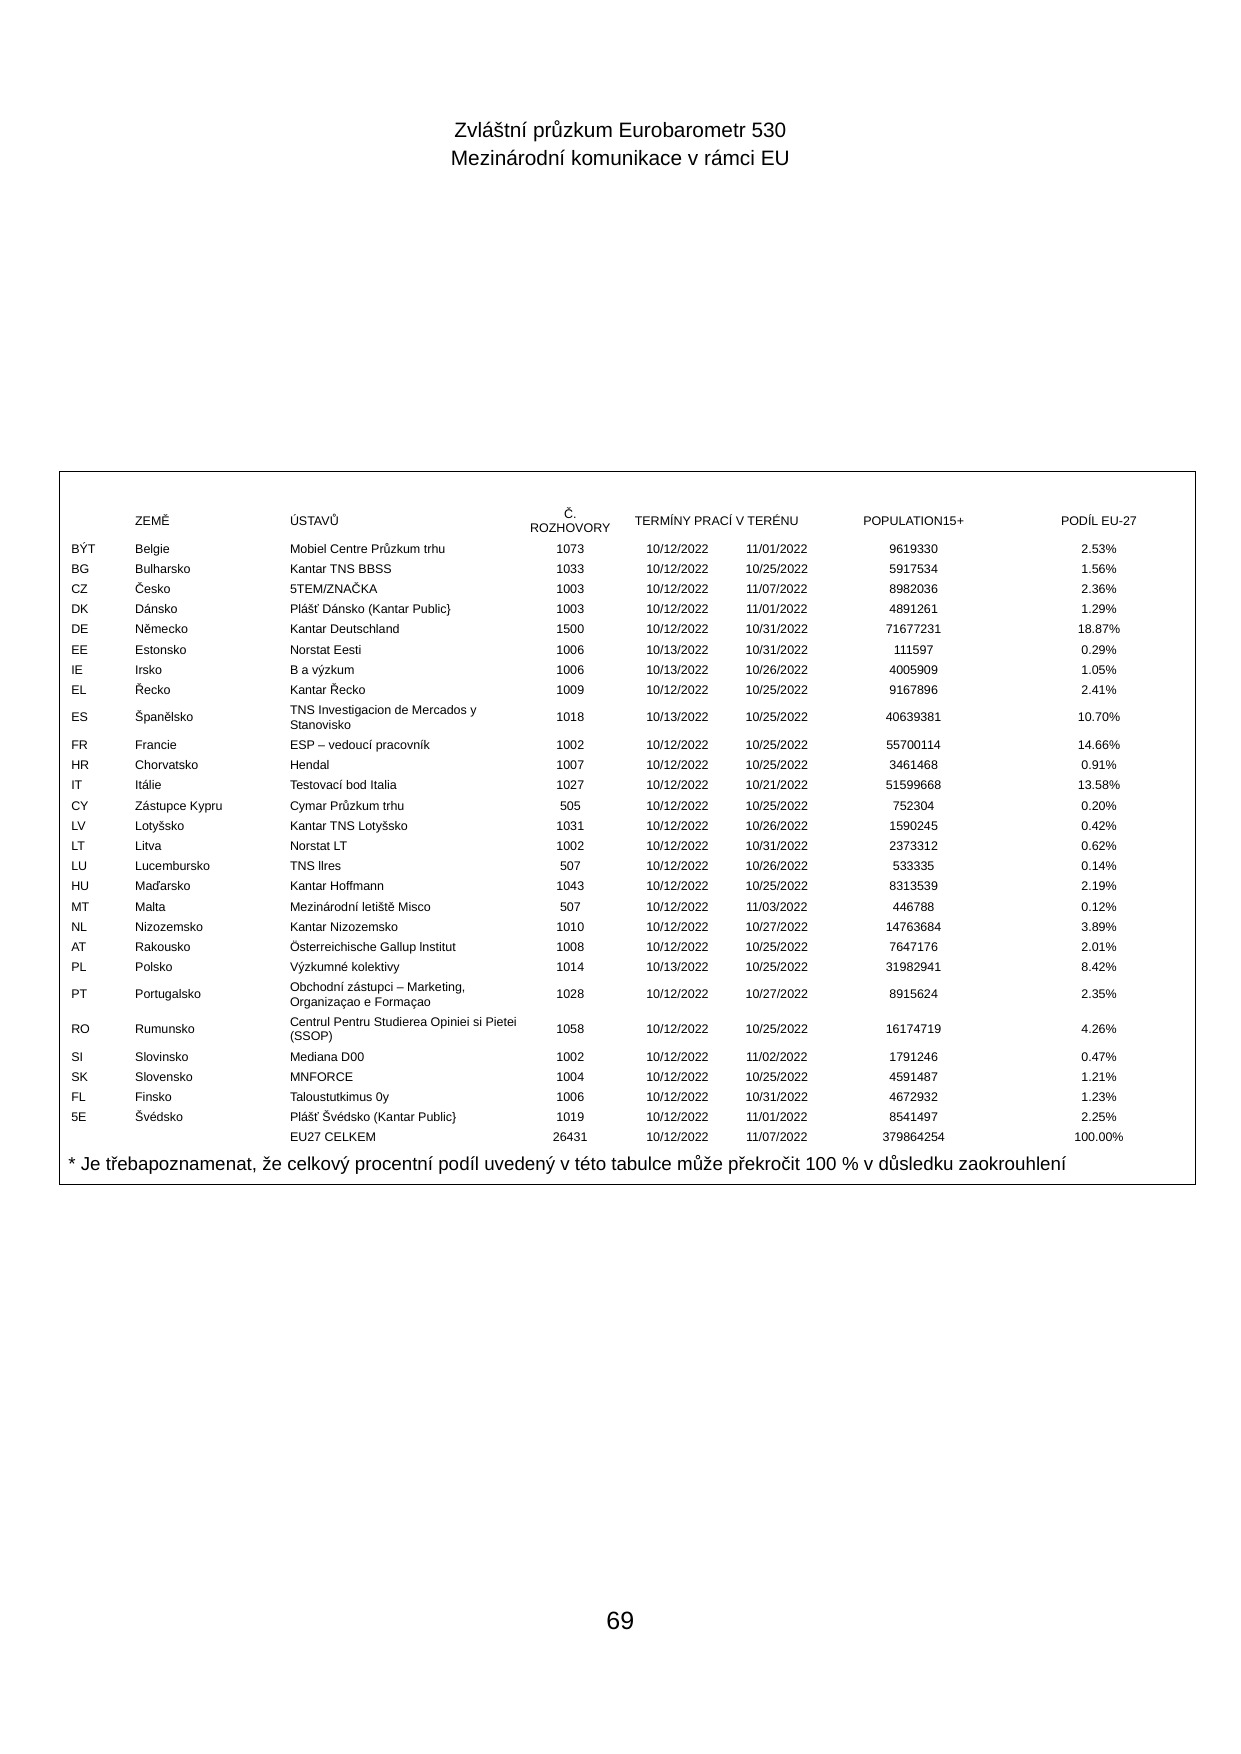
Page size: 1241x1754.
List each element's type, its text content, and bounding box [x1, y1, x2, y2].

table_cell 01/11/2022 [737, 538, 816, 558]
table_cell 1002 [523, 836, 617, 856]
table_cell B a výzkum [287, 660, 523, 680]
table_cell 07/11/2022 [737, 579, 816, 599]
table_cell 5917534 [816, 559, 1011, 579]
table_cell ES [68, 700, 132, 734]
table_cell 12/10/2022 [617, 977, 737, 1012]
table_cell 1003 [523, 579, 617, 599]
table_cell EU27 CELKEM [287, 1127, 523, 1147]
table_cell Malta [132, 896, 287, 916]
table_cell 1006 [523, 660, 617, 680]
table_cell 0,62% [1011, 836, 1187, 856]
table_cell Obchodní zástupci – Marketing, Organizaçao e Formaçao [287, 977, 523, 1012]
table_cell PT [68, 977, 132, 1012]
table_cell 12/10/2022 [617, 1107, 737, 1127]
table_cell MNFORCE [287, 1066, 523, 1087]
table_cell 4891261 [816, 599, 1011, 619]
table_cell 1058 [523, 1012, 617, 1046]
table_cell 12/10/2022 [617, 755, 737, 775]
table_cell 507 [523, 896, 617, 916]
table_cell 2,53% [1011, 538, 1187, 558]
table_cell SK [68, 1066, 132, 1087]
table_cell MT [68, 896, 132, 916]
table_cell 16174719 [816, 1012, 1011, 1046]
table_cell 111597 [816, 639, 1011, 659]
table_cell 25/10/2022 [737, 1066, 816, 1087]
table_cell Österreichische Gallup lnstitut [287, 937, 523, 957]
table_cell 1014 [523, 957, 617, 977]
table_cell Nizozemsko [132, 916, 287, 937]
table_cell 3,89% [1011, 916, 1187, 937]
table_cell 2373312 [816, 836, 1011, 856]
table_cell BG [68, 559, 132, 579]
table_cell 0,42% [1011, 815, 1187, 836]
table_cell 12/10/2022 [617, 1012, 737, 1046]
table_cell 1,05% [1011, 660, 1187, 680]
table_cell Plášť Dánsko (Kantar Public} [287, 599, 523, 619]
table_cell 01/11/2022 [737, 1107, 816, 1127]
table_cell 12/10/2022 [617, 876, 737, 896]
table_cell 1043 [523, 876, 617, 896]
table_cell 14763684 [816, 916, 1011, 937]
table_cell 2,19% [1011, 876, 1187, 896]
table_cell 25/10/2022 [737, 937, 816, 957]
table_header POPULATION15+ [816, 504, 1011, 538]
table_cell Chorvatsko [132, 755, 287, 775]
table_cell DE [68, 619, 132, 639]
table_cell 0,91% [1011, 755, 1187, 775]
table_cell 26/10/2022 [737, 856, 816, 876]
table_header ZEMĚ [132, 504, 287, 538]
table_cell Irsko [132, 660, 287, 680]
table_cell Norstat LT [287, 836, 523, 856]
table_cell 1791246 [816, 1046, 1011, 1066]
table_cell 1002 [523, 1046, 617, 1066]
table_cell 25/10/2022 [737, 700, 816, 734]
table_cell Kantar Nizozemsko [287, 916, 523, 937]
table_cell 1,23% [1011, 1087, 1187, 1107]
table_cell 1028 [523, 977, 617, 1012]
table_cell 31/10/2022 [737, 1087, 816, 1107]
table_cell EL [68, 680, 132, 700]
table_cell Norstat Eesti [287, 639, 523, 659]
table_cell 4005909 [816, 660, 1011, 680]
table_cell 13,58% [1011, 775, 1187, 795]
table_cell Slovinsko [132, 1046, 287, 1066]
table_cell Estonsko [132, 639, 287, 659]
table_cell Centrul Pentru Studierea Opiniei si Pietei (SSOP) [287, 1012, 523, 1046]
table_cell Mezinárodní letiště Misco [287, 896, 523, 916]
table_cell 31/10/2022 [737, 639, 816, 659]
table_cell 25/10/2022 [737, 755, 816, 775]
table_cell 2,01% [1011, 937, 1187, 957]
table_cell 12/10/2022 [617, 775, 737, 795]
table_cell 1073 [523, 538, 617, 558]
table_cell 3461468 [816, 755, 1011, 775]
table_cell LT [68, 836, 132, 856]
table_cell 1003 [523, 599, 617, 619]
table_cell Bulharsko [132, 559, 287, 579]
table_cell FR [68, 735, 132, 755]
table_cell 12/10/2022 [617, 815, 737, 836]
table_cell 13/10/2022 [617, 700, 737, 734]
table_cell 379864254 [816, 1127, 1011, 1147]
table_cell TNS Investigacion de Mercados y Stanovisko [287, 700, 523, 734]
table_cell 51599668 [816, 775, 1011, 795]
table_cell 31982941 [816, 957, 1011, 977]
table_cell Slovensko [132, 1066, 287, 1087]
table_cell RO [68, 1012, 132, 1046]
table_cell Rumunsko [132, 1012, 287, 1046]
table_cell Itálie [132, 775, 287, 795]
table_cell 0,14% [1011, 856, 1187, 876]
table_cell 1007 [523, 755, 617, 775]
table_cell LV [68, 815, 132, 836]
table_cell 13/10/2022 [617, 639, 737, 659]
table_cell Taloustutkimus 0y [287, 1087, 523, 1107]
table_cell Španělsko [132, 700, 287, 734]
table_cell 25/10/2022 [737, 1012, 816, 1046]
table_cell 4,26% [1011, 1012, 1187, 1046]
table_cell LU [68, 856, 132, 876]
table_cell 12/10/2022 [617, 795, 737, 815]
table_cell 27/10/2022 [737, 916, 816, 937]
table_cell 12/10/2022 [617, 1087, 737, 1107]
table_cell ESP – vedoucí pracovník [287, 735, 523, 755]
table_cell 8313539 [816, 876, 1011, 896]
table_cell 10,70% [1011, 700, 1187, 734]
table_cell NL [68, 916, 132, 937]
table_cell 01/11/2022 [737, 599, 816, 619]
table_cell CY [68, 795, 132, 815]
table_cell 752304 [816, 795, 1011, 815]
table_cell 4591487 [816, 1066, 1011, 1087]
table_cell 25/10/2022 [737, 795, 816, 815]
table_cell Plášť Švédsko (Kantar Public} [287, 1107, 523, 1127]
table_cell 12/10/2022 [617, 1127, 737, 1147]
table_cell 0,29% [1011, 639, 1187, 659]
table_cell 12/10/2022 [617, 735, 737, 755]
table_cell 1,56% [1011, 559, 1187, 579]
table_cell Kantar TNS Lotyšsko [287, 815, 523, 836]
table_cell [68, 1127, 132, 1147]
table_cell 12/10/2022 [617, 538, 737, 558]
table_cell 31/10/2022 [737, 619, 816, 639]
table_cell 2,35% [1011, 977, 1187, 1012]
table_cell Hendal [287, 755, 523, 775]
table_cell 40639381 [816, 700, 1011, 734]
table_cell 7647176 [816, 937, 1011, 957]
table_cell 2,41% [1011, 680, 1187, 700]
table_cell Švédsko [132, 1107, 287, 1127]
table_cell Mediana D00 [287, 1046, 523, 1066]
table_cell 13/10/2022 [617, 660, 737, 680]
table_cell 2,25% [1011, 1107, 1187, 1127]
table_cell 2,36% [1011, 579, 1187, 599]
table_cell 5TEM/ZNAČKA [287, 579, 523, 599]
table_cell SI [68, 1046, 132, 1066]
table_cell 9619330 [816, 538, 1011, 558]
table_cell 5E [68, 1107, 132, 1127]
table_cell Lotyšsko [132, 815, 287, 836]
table_cell 8915624 [816, 977, 1011, 1012]
table_cell 25/10/2022 [737, 876, 816, 896]
table_cell EE [68, 639, 132, 659]
table_cell TNS llres [287, 856, 523, 876]
table_cell Portugalsko [132, 977, 287, 1012]
table_cell 0,47% [1011, 1046, 1187, 1066]
table_header [68, 504, 132, 538]
table_cell 26/10/2022 [737, 815, 816, 836]
table_cell Kantar Hoffmann [287, 876, 523, 896]
table_cell 1019 [523, 1107, 617, 1127]
table_cell Maďarsko [132, 876, 287, 896]
table_cell 1004 [523, 1066, 617, 1087]
table_cell 1002 [523, 735, 617, 755]
table_cell 07/11/2022 [737, 1127, 816, 1147]
table_cell Testovací bod Italia [287, 775, 523, 795]
table_cell 18,87% [1011, 619, 1187, 639]
table_cell BÝT [68, 538, 132, 558]
table_cell 26431 [523, 1127, 617, 1147]
table_cell Polsko [132, 957, 287, 977]
table_cell 1009 [523, 680, 617, 700]
table_cell 31/10/2022 [737, 836, 816, 856]
table_cell HR [68, 755, 132, 775]
table_cell 1033 [523, 559, 617, 579]
table_cell 12/10/2022 [617, 1046, 737, 1066]
table_cell Cymar Průzkum trhu [287, 795, 523, 815]
table_cell 12/10/2022 [617, 559, 737, 579]
table_cell 25/10/2022 [737, 680, 816, 700]
table_cell Výzkumné kolektivy [287, 957, 523, 977]
table_cell 8,42% [1011, 957, 1187, 977]
table_cell 9167896 [816, 680, 1011, 700]
table_cell 446788 [816, 896, 1011, 916]
table_cell 21/10/2022 [737, 775, 816, 795]
table_cell 12/10/2022 [617, 579, 737, 599]
table_cell Belgie [132, 538, 287, 558]
table_cell 1031 [523, 815, 617, 836]
text * Je třebapoznamenat, že celkový procentní podíl uvedený v této tabulce může překročit 100 % v důsledku zaokrouhlení [68, 1153, 1187, 1175]
table_cell Kantar Řecko [287, 680, 523, 700]
table_cell DK [68, 599, 132, 619]
table_cell 1027 [523, 775, 617, 795]
table_cell Řecko [132, 680, 287, 700]
table_cell [132, 1127, 287, 1147]
table_cell 12/10/2022 [617, 680, 737, 700]
table_cell 0,12% [1011, 896, 1187, 916]
table_cell 25/10/2022 [737, 559, 816, 579]
table_cell 507 [523, 856, 617, 876]
table_cell 1,21% [1011, 1066, 1187, 1087]
table_cell Zástupce Kypru [132, 795, 287, 815]
table_cell 02/11/2022 [737, 1046, 816, 1066]
table_cell 14,66% [1011, 735, 1187, 755]
table_cell 12/10/2022 [617, 1066, 737, 1087]
table_cell 12/10/2022 [617, 619, 737, 639]
table_cell 1590245 [816, 815, 1011, 836]
table_cell Kantar Deutschland [287, 619, 523, 639]
table_cell 505 [523, 795, 617, 815]
table_header ÚSTAVŮ [287, 504, 523, 538]
table_cell 71677231 [816, 619, 1011, 639]
table_cell 8541497 [816, 1107, 1011, 1127]
table_cell 03/11/2022 [737, 896, 816, 916]
table_cell Česko [132, 579, 287, 599]
table_cell 12/10/2022 [617, 937, 737, 957]
table_cell 1006 [523, 1087, 617, 1107]
table_cell Litva [132, 836, 287, 856]
table_cell 1008 [523, 937, 617, 957]
table_cell 12/10/2022 [617, 599, 737, 619]
table_cell FL [68, 1087, 132, 1107]
table_cell IT [68, 775, 132, 795]
table_cell 26/10/2022 [737, 660, 816, 680]
table_cell Mobiel Centre Průzkum trhu [287, 538, 523, 558]
table_cell 25/10/2022 [737, 957, 816, 977]
table_cell 25/10/2022 [737, 735, 816, 755]
table_cell IE [68, 660, 132, 680]
table_cell 100,00% [1011, 1127, 1187, 1147]
table_cell 12/10/2022 [617, 916, 737, 937]
table_header Č. ROZHOVORY [523, 504, 617, 538]
table_cell CZ [68, 579, 132, 599]
table_cell 13/10/2022 [617, 957, 737, 977]
table_cell PL [68, 957, 132, 977]
table_cell 1,29% [1011, 599, 1187, 619]
table_cell AT [68, 937, 132, 957]
table_cell 533335 [816, 856, 1011, 876]
table_cell 12/10/2022 [617, 856, 737, 876]
table_cell 1500 [523, 619, 617, 639]
table_header PODÍL EU-27 [1011, 504, 1187, 538]
table_header TERMÍNY PRACÍ V TERÉNU [617, 504, 816, 538]
table_cell Německo [132, 619, 287, 639]
table_cell Francie [132, 735, 287, 755]
table_cell Finsko [132, 1087, 287, 1107]
table_cell 8982036 [816, 579, 1011, 599]
table_cell 0,20% [1011, 795, 1187, 815]
table_cell 4672932 [816, 1087, 1011, 1107]
table_cell 27/10/2022 [737, 977, 816, 1012]
table_cell 12/10/2022 [617, 896, 737, 916]
table_cell HU [68, 876, 132, 896]
table_cell Kantar TNS BBSS [287, 559, 523, 579]
table_cell 1018 [523, 700, 617, 734]
table_cell 12/10/2022 [617, 836, 737, 856]
table_cell 1010 [523, 916, 617, 937]
table_cell 1006 [523, 639, 617, 659]
table_cell 55700114 [816, 735, 1011, 755]
table_cell Rakousko [132, 937, 287, 957]
table_cell Dánsko [132, 599, 287, 619]
table_cell Lucembursko [132, 856, 287, 876]
